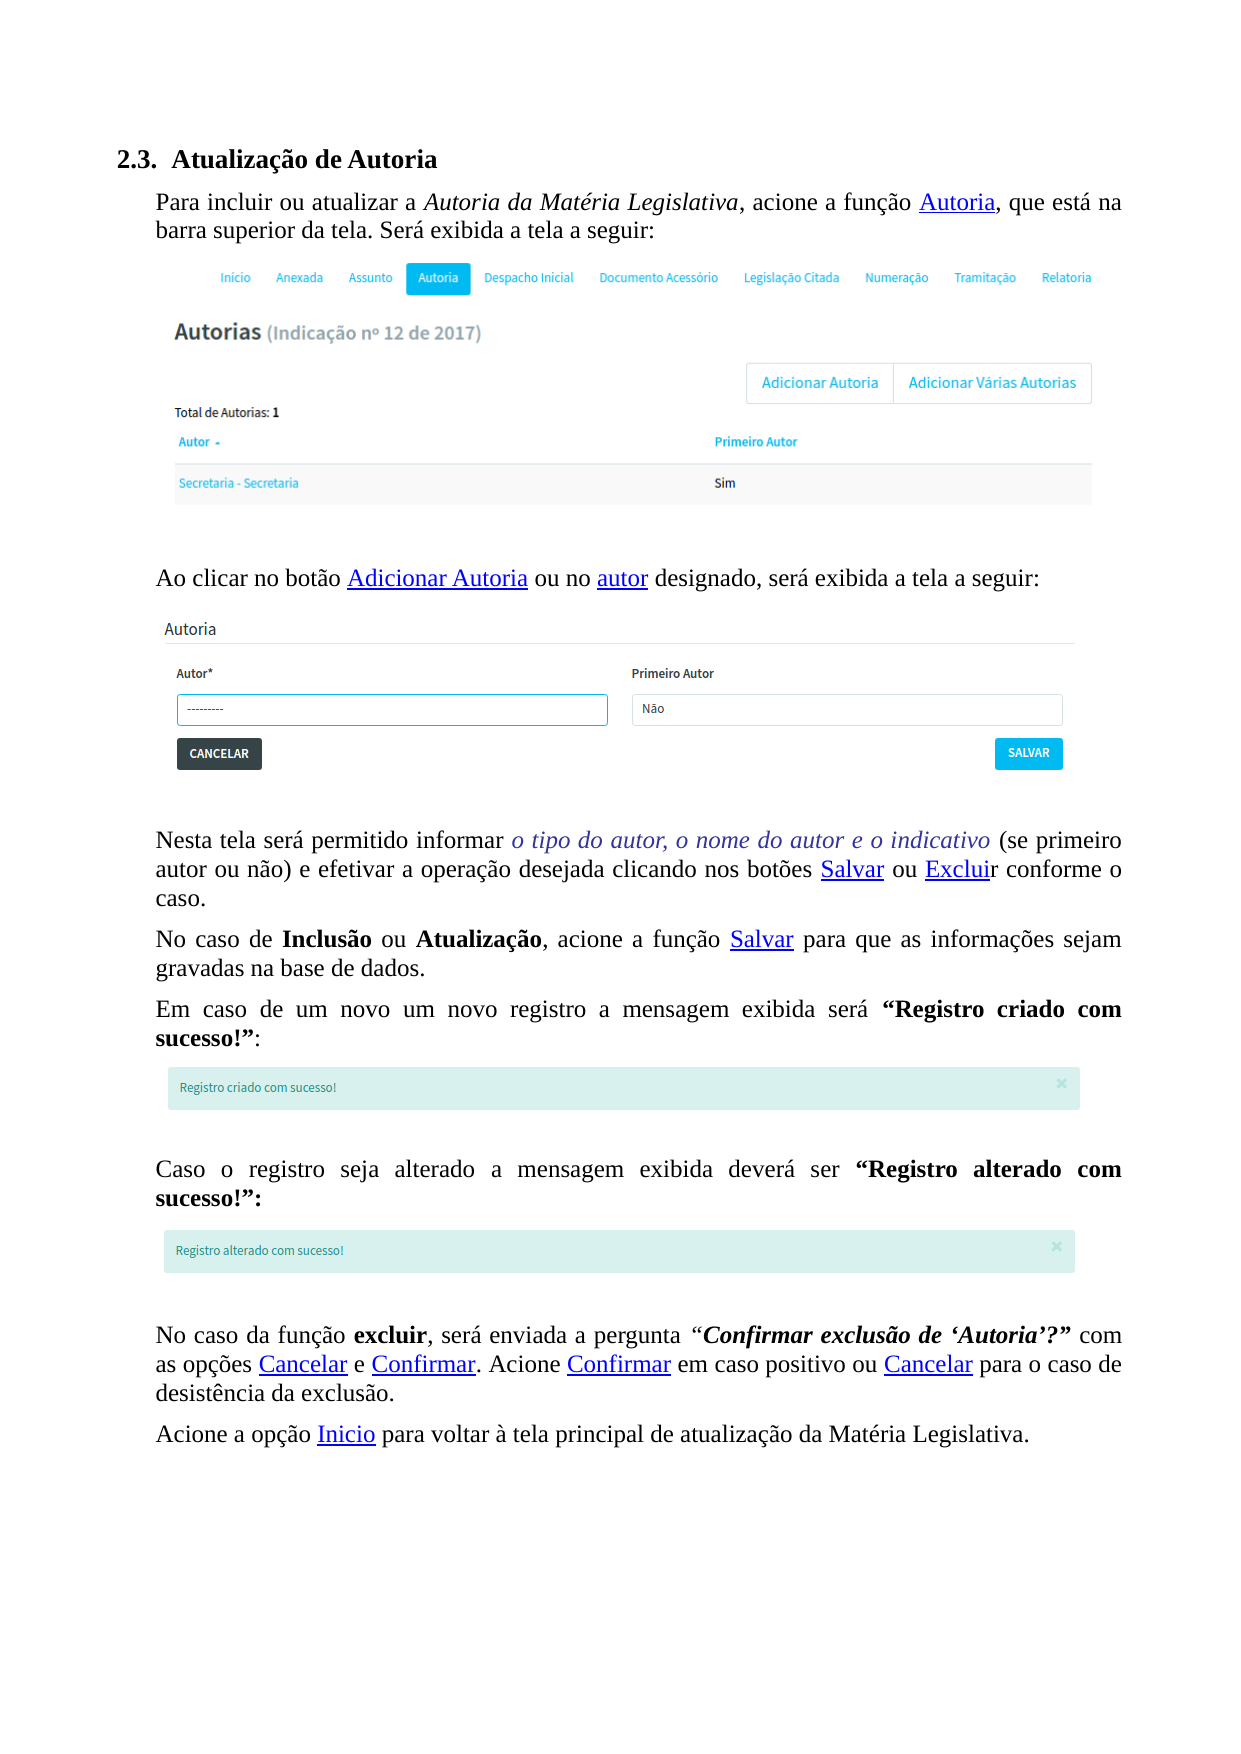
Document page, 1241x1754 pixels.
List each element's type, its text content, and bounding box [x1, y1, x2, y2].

text Ao clicar no botão Adicionar Autoria ou no autor designado, será exibida a tela a seguir: [155, 563, 1122, 592]
text No caso da função excluir, será enviada a pergunta “Confirmar exclusão de ‘Autoria’?” com as opções Cancelar e Confirmar. Acione Confirmar em caso positivo ou Cancelar para o caso de desistência da exclusão. [155, 1320, 1122, 1407]
subtitle 2.3. Atualização de Autoria [117, 143, 1122, 174]
picture [160, 621, 1080, 785]
text Acione a opção Inicio para voltar à tela principal de atualização da Matéria Legislativa. [155, 1419, 1122, 1448]
text Para incluir ou atualizar a Autoria da Matéria Legislativa, acione a função Autoria, que está na barra superior da tela. Será exibida a tela a seguir: [155, 187, 1122, 244]
text Nesta tela será permitido informar o tipo do autor, o nome do autor e o indicativo (se primeiro autor ou não) e efetivar a operação desejada clicando nos botões Salvar ou Excluir conforme o caso. [155, 826, 1122, 912]
text Em caso de um novo um novo registro a mensagem exibida será “Registro criado com sucesso!”: [155, 994, 1122, 1052]
picture [165, 1064, 1093, 1114]
picture [157, 1224, 1084, 1280]
text Caso o registro seja alterado a mensagem exibida deverá ser “Registro alterado com sucesso!”: [155, 1154, 1122, 1212]
picture [163, 256, 1103, 535]
text No caso de Inclusão ou Atualização, acione a função Salvar para que as informações sejam gravadas na base de dados. [155, 924, 1122, 982]
